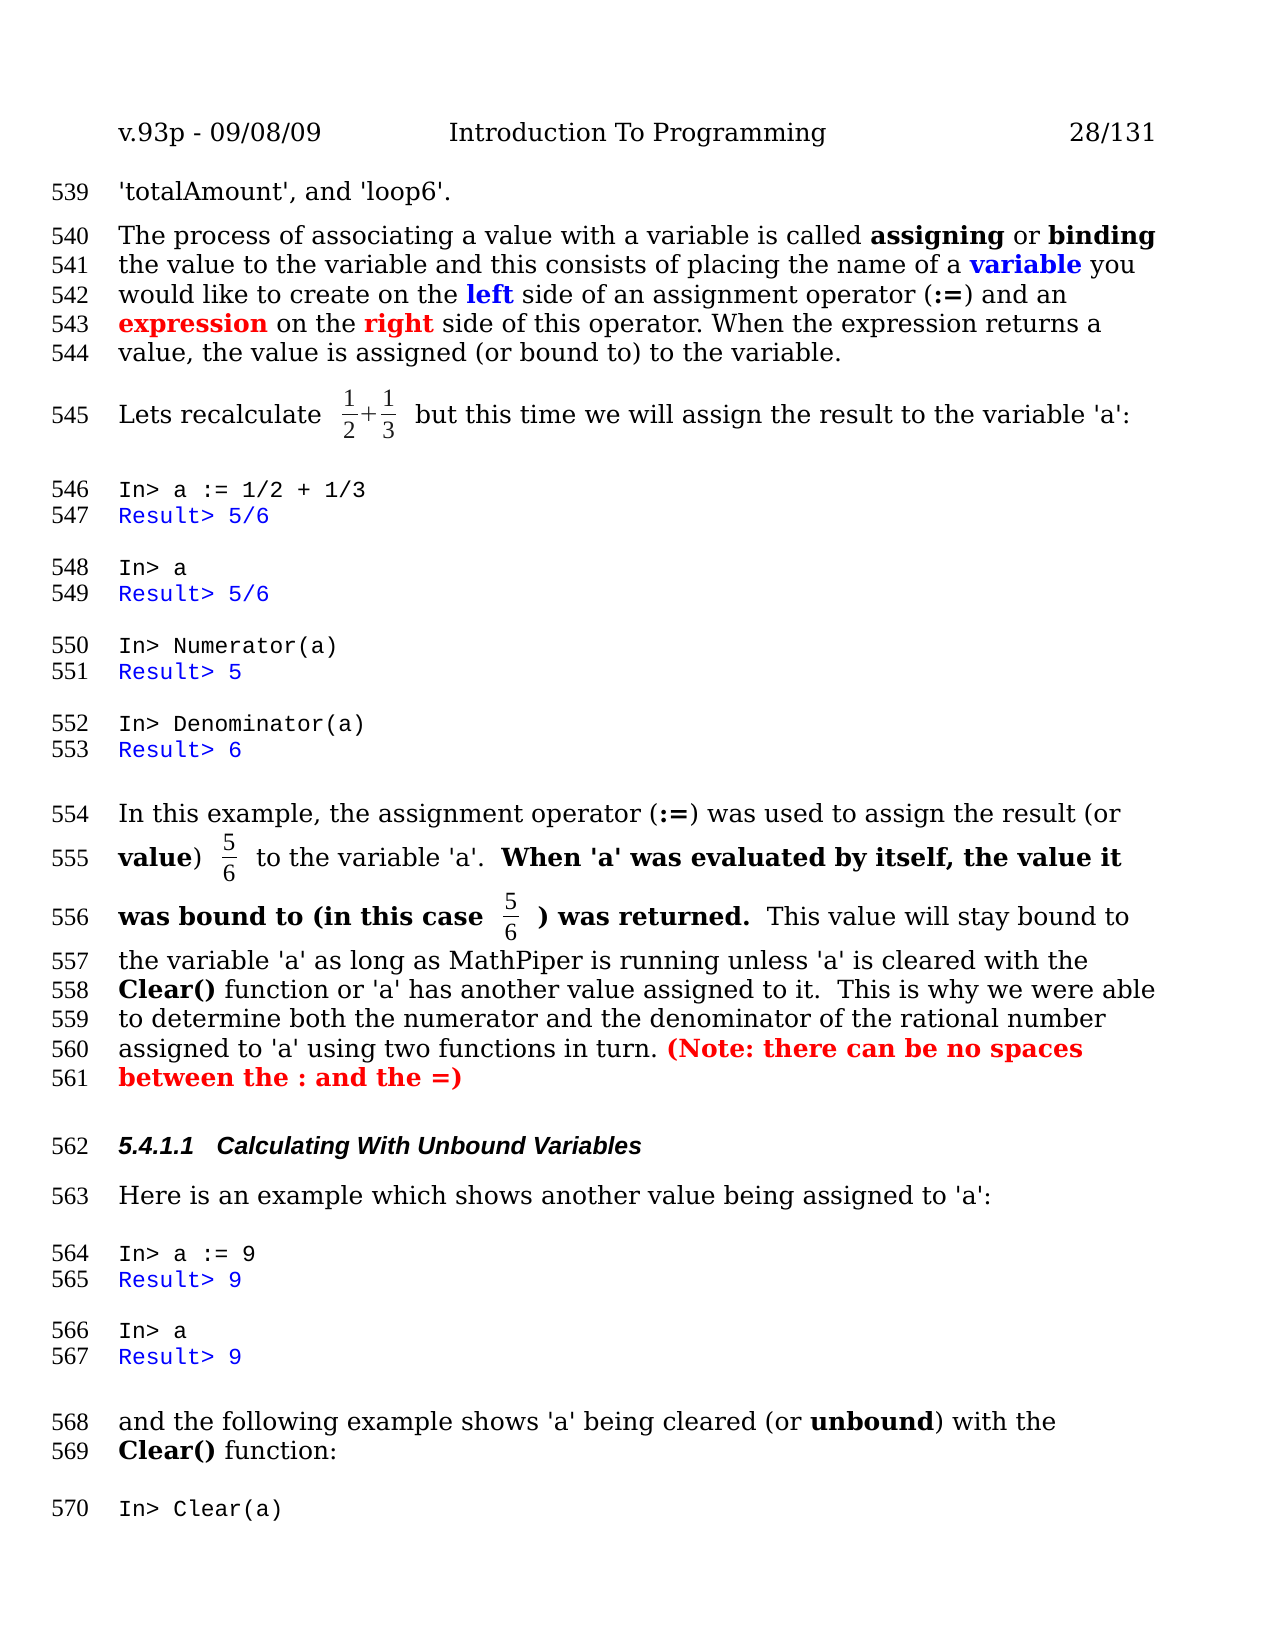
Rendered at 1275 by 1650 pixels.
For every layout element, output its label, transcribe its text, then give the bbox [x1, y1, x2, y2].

text In> Clear(a) [118, 1497, 1157, 1523]
text and the following example shows 'a' being cleared (or unbound) with the Clear() function: [118, 1407, 1157, 1465]
text 'totalAmount', and 'loop6'. [118, 177, 1157, 206]
text Result> 9 [118, 1346, 1157, 1372]
text In> a := 1/2 + 1/3 [118, 478, 1157, 504]
text The process of associating a value with a variable is called assigning or binding the value to the variable and this consists of placing the name of a variable you would like to create on the left side of an assignment operator (:=) and an expression on the right side of this operator. When the expression returns a value, the value is assigned (or bound to) to the variable. [118, 221, 1157, 368]
text Here is an example which shows another value being assigned to 'a': [118, 1181, 1157, 1210]
text Result> 5/6 [118, 504, 1157, 530]
text Result> 5/6 [118, 582, 1157, 608]
text Result> 5 [118, 660, 1157, 686]
text In> Denominator(a) [118, 712, 1157, 738]
text In> a [118, 1320, 1157, 1346]
text In> a [118, 556, 1157, 582]
text In> a := 9 [118, 1242, 1157, 1268]
text In this example, the assignment operator (:=) was used to assign the result (or value)to the variable 'a'. When 'a' was evaluated by itself, the value it was bound to (in this case) was returned. This value will stay bound to the variable 'a' as long as MathPiper is running unless 'a' is cleared with the Clear() function or 'a' has another value assigned to it. This is why we were able to determine both the numerator and the denominator of the rational number assigned to 'a' using two functions in turn. (Note: there can be no spaces between the : and the =) [118, 799, 1157, 1092]
text Result> 6 [118, 738, 1157, 764]
text Lets recalculatebut this time we will assign the result to the variable 'a': [118, 383, 1157, 447]
subtitle Calculating With Unbound Variables [118, 1131, 1157, 1160]
text Result> 9 [118, 1268, 1157, 1294]
text In> Numerator(a) [118, 634, 1157, 660]
